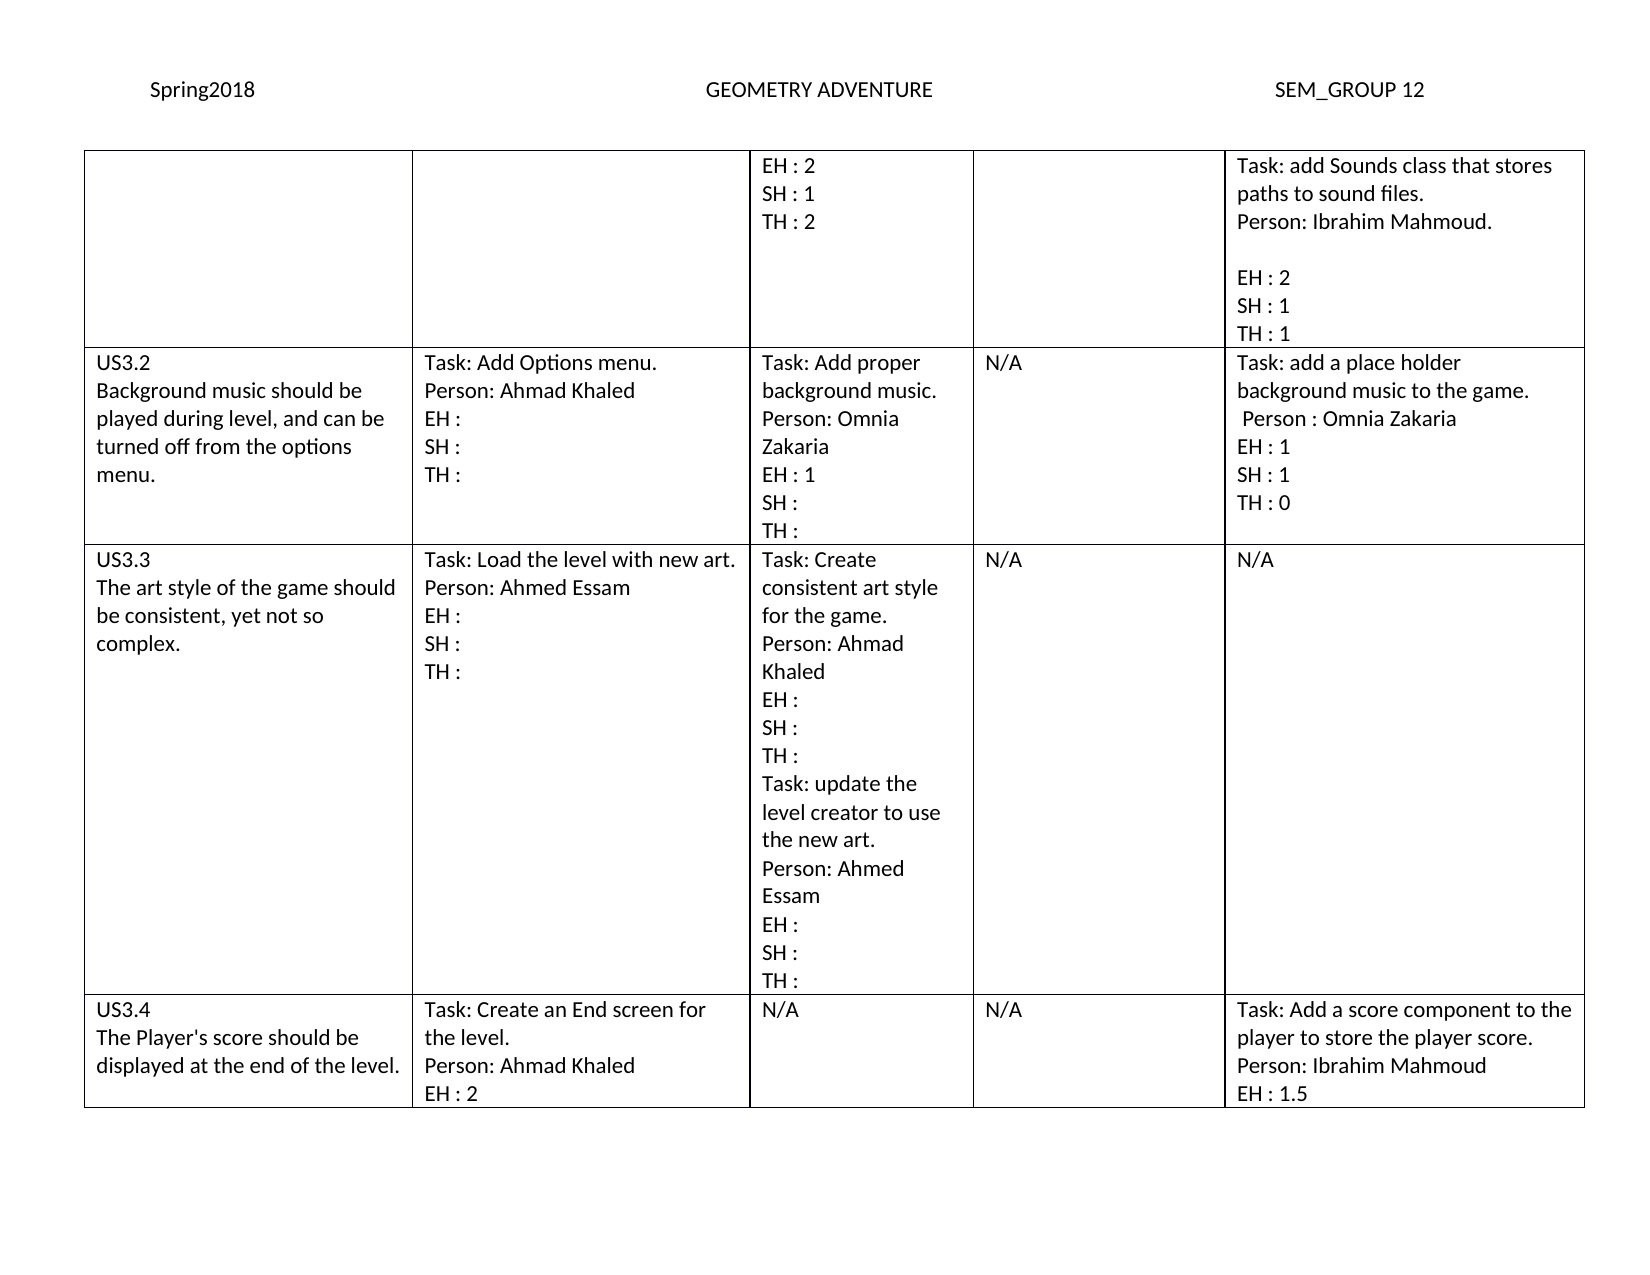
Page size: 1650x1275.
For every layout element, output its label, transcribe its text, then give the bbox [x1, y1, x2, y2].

table_cell N/A [974, 545, 1224, 994]
table_cell EH : 2 SH : 1 TH : 2 [751, 151, 973, 347]
table_cell US3.2 Background music should be played during level, and can be turned off from the options menu. [85, 348, 412, 544]
table_cell N/A [1226, 545, 1584, 994]
table_cell Task: add a place holder background music to the game. Person : Omnia Zakaria EH : 1 SH : 1 TH : 0 [1226, 348, 1584, 544]
table_cell N/A [751, 995, 973, 1107]
table_cell Task: Load the level with new art. Person: Ahmed Essam EH : SH : TH : [413, 545, 749, 994]
table_cell US3.4 The Player's score should be displayed at the end of the level. [85, 995, 412, 1107]
table_cell Task: Add Options menu. Person: Ahmad Khaled EH : SH : TH : [413, 348, 749, 544]
table_cell Task: Add a score component to the player to store the player score. Person: Ibrahim Mahmoud EH : 1.5 [1226, 995, 1584, 1107]
table_cell Task: Add proper background music. Person: Omnia Zakaria EH : 1 SH : TH : [751, 348, 973, 544]
table_cell Task: Create an End screen for the level. Person: Ahmad Khaled EH : 2 [413, 995, 749, 1107]
table_cell [974, 151, 1224, 347]
table_cell N/A [974, 348, 1224, 544]
table_cell [413, 151, 749, 347]
table_cell N/A [974, 995, 1224, 1107]
table_cell Task: add Sounds class that stores paths to sound files. Person: Ibrahim Mahmoud. EH : 2 SH : 1 TH : 1 [1226, 151, 1584, 347]
table_cell Task: Create consistent art style for the game. Person: Ahmad Khaled EH : SH : TH : Task: update the level creator to use the new art. Person: Ahmed Essam EH : SH : TH : [751, 545, 973, 994]
table_cell US3.3 The art style of the game should be consistent, yet not so complex. [85, 545, 412, 994]
table_cell [85, 151, 412, 347]
